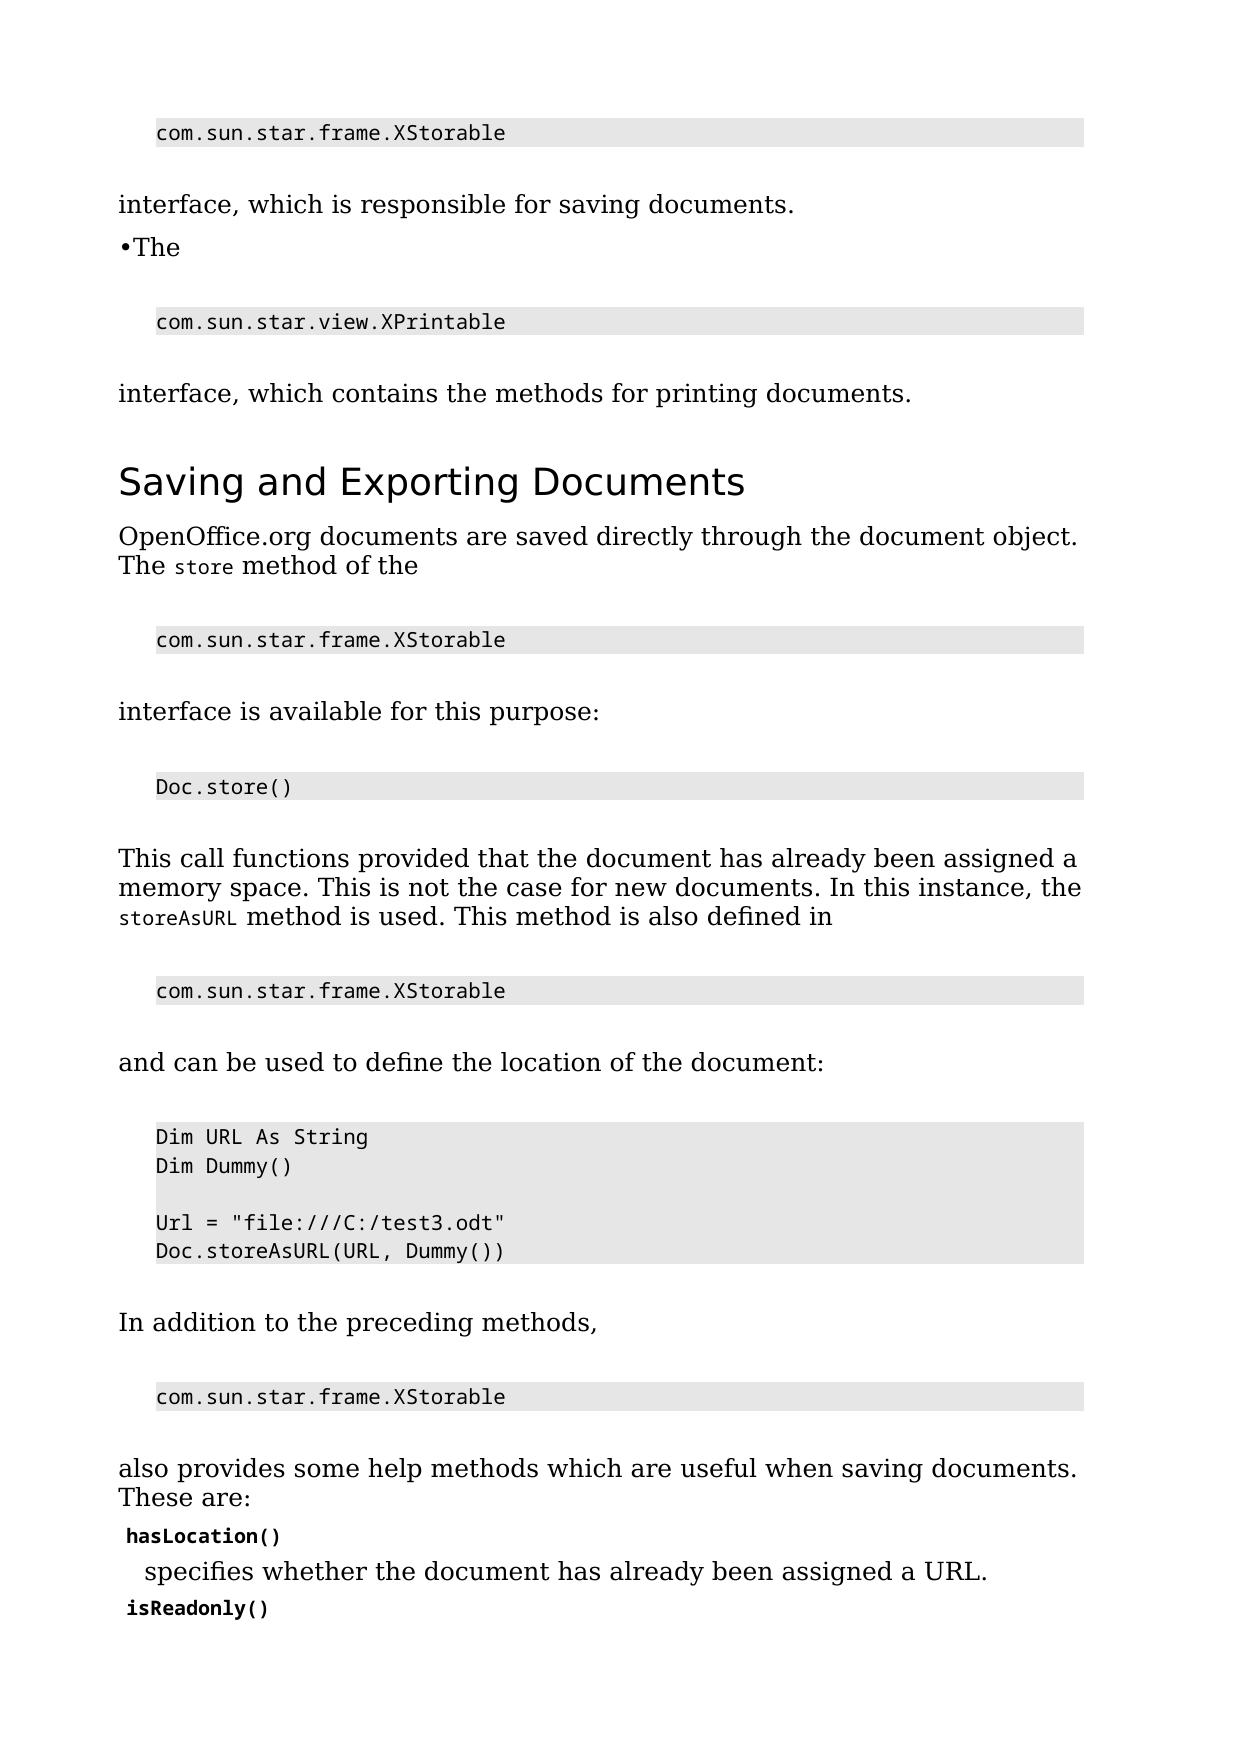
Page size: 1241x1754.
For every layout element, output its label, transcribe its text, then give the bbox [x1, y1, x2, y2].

text OpenOffice.org documents are saved directly through the document object. The store method of the [118, 522, 1122, 581]
text This call functions provided that the document has already been assigned a memory space. This is not the case for new documents. In this instance, the storeAsURL method is used. This method is also defined in [118, 844, 1122, 931]
text com.sun.star.frame.XStorable [156, 626, 1084, 654]
list isReadonly() [118, 1592, 1122, 1621]
text com.sun.star.frame.XStorable [156, 976, 1084, 1005]
text interface is available for this purpose: [118, 698, 1122, 727]
text also provides some help methods which are useful when saving documents. These are: [118, 1454, 1122, 1513]
text In addition to the preceding methods, [118, 1308, 1122, 1337]
list com.sun.star.view.XPrintable [156, 307, 1084, 335]
list The [118, 233, 1122, 262]
list interface, which contains the methods for printing documents. [118, 379, 1122, 408]
text Doc.store() [156, 772, 1084, 800]
subtitle Saving and Exporting Documents [118, 461, 1122, 504]
list specifies whether the document has already been assigned a URL. [136, 1557, 1122, 1586]
text and can be used to define the location of the document: [118, 1048, 1122, 1077]
text Dim URL As String Dim Dummy() Url = "file:///C:/test3.odt" Doc.storeAsURL(URL, Dummy()) [156, 1122, 1084, 1264]
text com.sun.star.frame.XStorable [156, 1382, 1084, 1411]
list com.sun.star.frame.XStorable [156, 118, 1084, 147]
list interface, which is responsible for saving documents. [118, 190, 1122, 219]
list hasLocation() [118, 1520, 1122, 1549]
